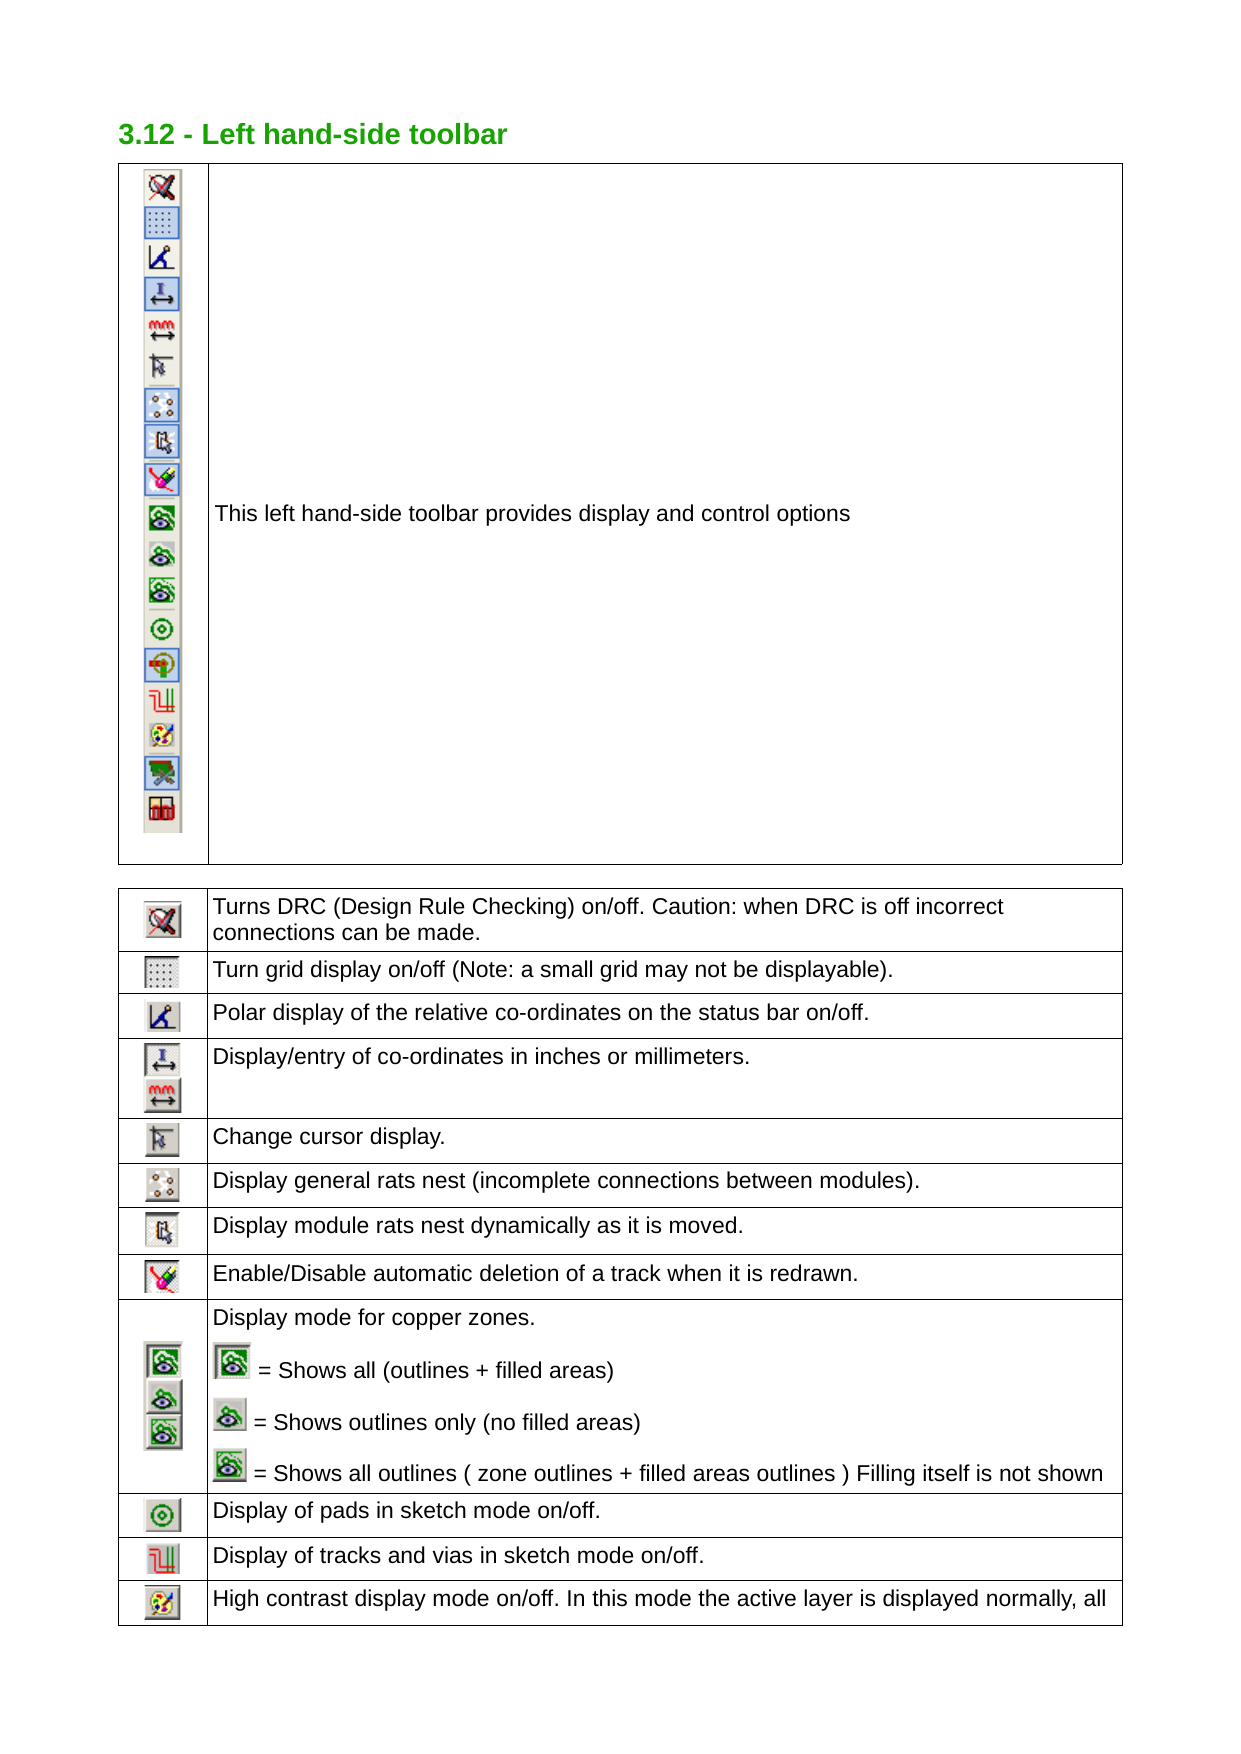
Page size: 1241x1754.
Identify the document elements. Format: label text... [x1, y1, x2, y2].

picture [143, 169, 183, 833]
table_cell [119, 1119, 207, 1162]
table_cell Turn grid display on/off (Note: a small grid may not be displayable). [208, 952, 1122, 993]
table_cell [119, 994, 207, 1038]
picture [212, 1447, 247, 1482]
table_header This left hand-side toolbar provides display and control options [209, 164, 1122, 864]
table_cell Display module rats nest dynamically as it is moved. [208, 1208, 1122, 1254]
table_cell Display of pads in sketch mode on/off. [208, 1494, 1122, 1537]
table_header Turns DRC (Design Rule Checking) on/off. Caution: when DRC is off incorrect connections can be made. [208, 889, 1122, 951]
table_cell Display mode for copper zones. = Shows all (outlines + filled areas) = Shows outlines only (no filled areas) = Shows all outlines ( zone outlines + filled areas outlines ) Filling itself is not shown [208, 1300, 1122, 1492]
table_cell [119, 1208, 207, 1254]
table_header [119, 164, 208, 169]
picture [212, 1395, 247, 1431]
picture [212, 1342, 252, 1379]
table_cell [119, 952, 207, 993]
table_cell [119, 1300, 207, 1492]
table_cell High contrast display mode on/off. In this mode the active layer is displayed normally, all [208, 1581, 1122, 1625]
picture [142, 1341, 183, 1451]
picture [143, 1498, 182, 1532]
picture [145, 1212, 180, 1249]
table_header [119, 170, 208, 864]
table_cell Polar display of the relative co-ordinates on the status bar on/off. [208, 994, 1122, 1038]
picture [144, 1585, 181, 1620]
table_cell [119, 1581, 207, 1625]
table_cell Change cursor display. [208, 1119, 1122, 1162]
table_cell Display of tracks and vias in sketch mode on/off. [208, 1538, 1122, 1579]
table_cell [119, 1039, 207, 1118]
table_cell [119, 1255, 207, 1299]
table_cell Display/entry of co-ordinates in inches or millimeters. [208, 1039, 1122, 1118]
table_cell [119, 1494, 207, 1537]
table_cell Enable/Disable automatic deletion of a track when it is redrawn. [208, 1255, 1122, 1299]
table_cell [119, 1164, 207, 1207]
subtitle Left hand-side toolbar [118, 118, 1122, 151]
picture [144, 999, 181, 1032]
picture [145, 1168, 180, 1202]
picture [143, 901, 182, 938]
table_header [119, 889, 207, 951]
picture [145, 1123, 180, 1157]
table_cell Display general rats nest (incomplete connections between modules). [208, 1164, 1122, 1207]
picture [143, 1043, 182, 1113]
table_cell [119, 1538, 207, 1579]
